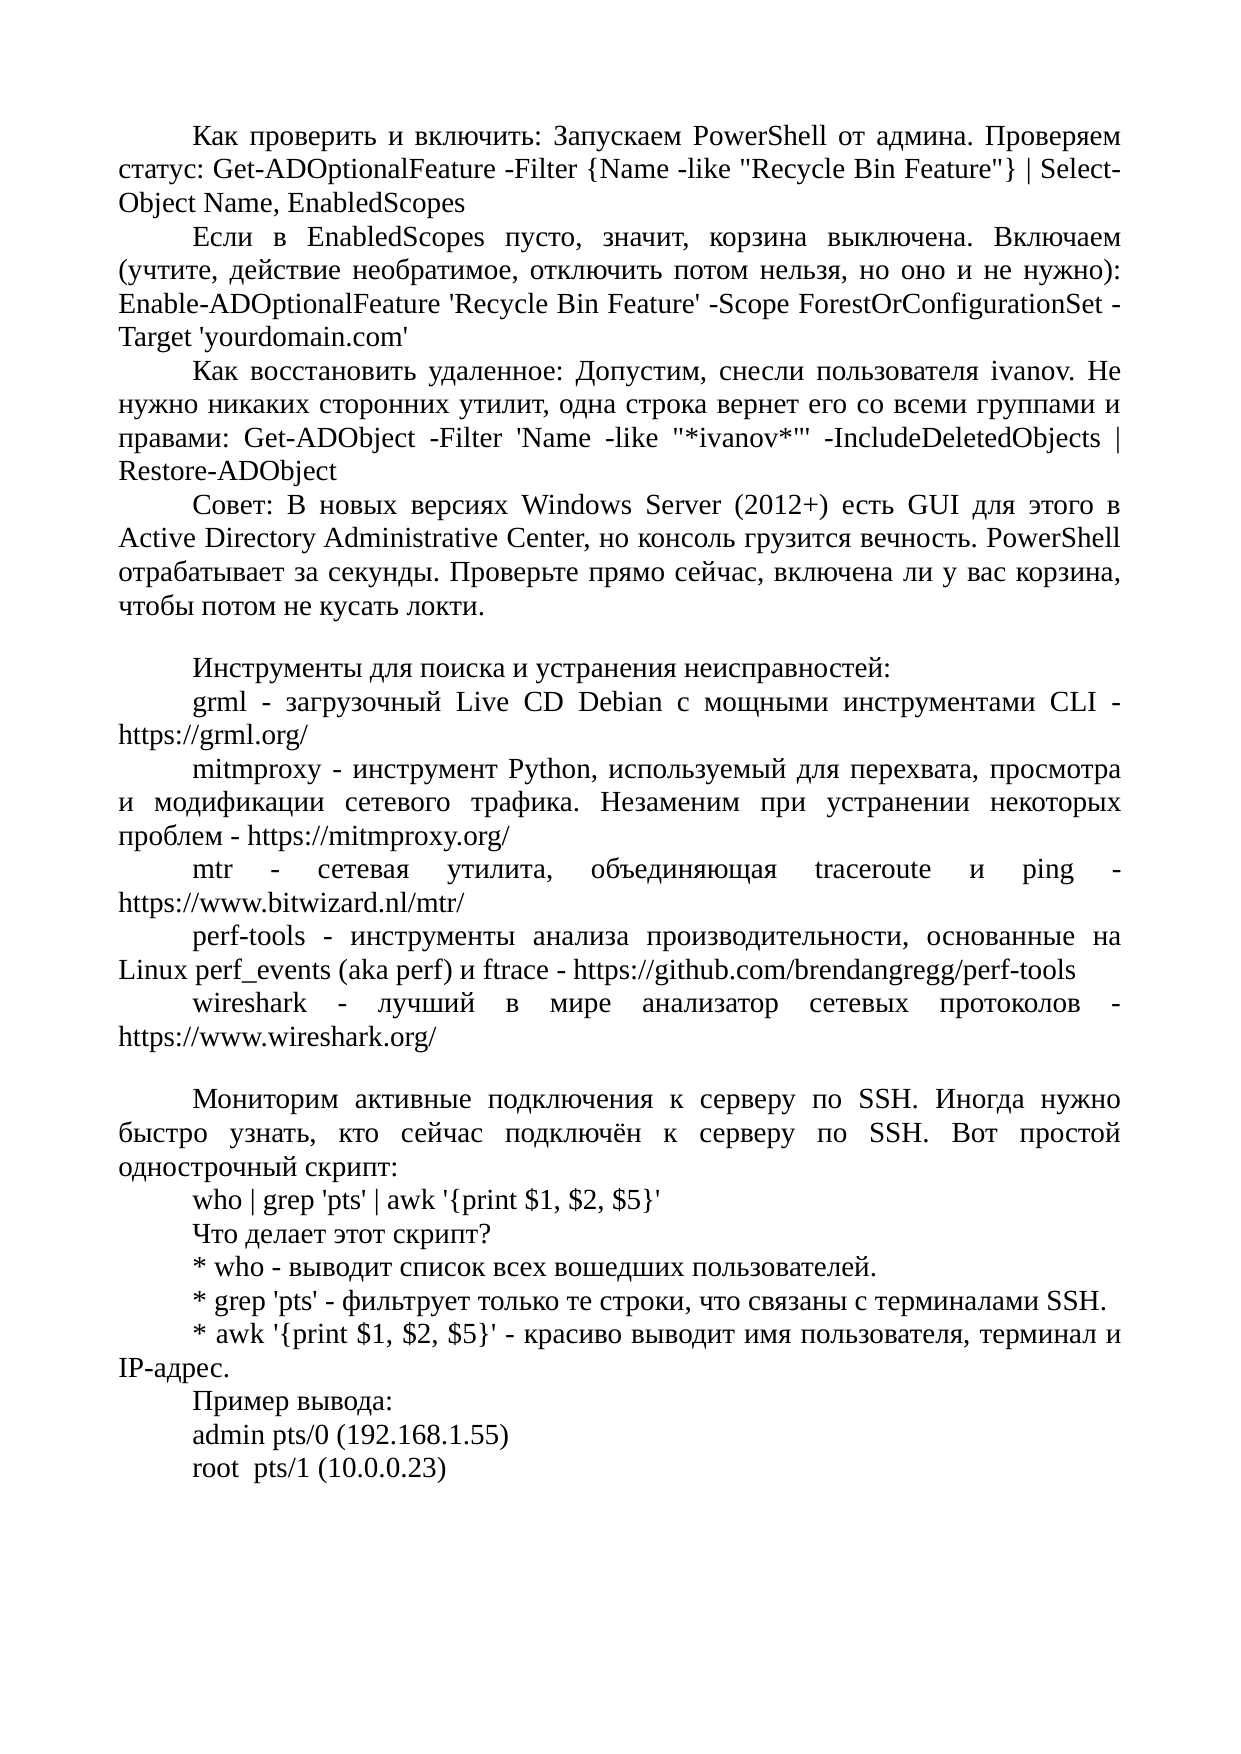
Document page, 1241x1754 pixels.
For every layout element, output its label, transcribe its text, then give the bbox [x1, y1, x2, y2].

text mtr - сетевая утилита, объединяющая traceroute и ping - https://www.bitwizard.nl/mtr/ [118, 851, 1122, 918]
text who | grep 'pts' | awk '{print $1, $2, $5}' [118, 1182, 1122, 1216]
text wireshark - лучший в мире анализатор сетевых протоколов - https://www.wireshark.org/ [118, 986, 1122, 1053]
text Как восстановить удаленное: Допустим, снесли пользователя ivanov. Не нужно никаких сторонних утилит, одна строка вернет его со всеми группами и правами: Get-ADObject -Filter 'Name -like "*ivanov*"' -IncludeDeletedObjects | Restore-ADObject [118, 353, 1122, 487]
text Мониторим активные подключения к серверу по SSH. Иногда нужно быстро узнать, кто сейчас подключён к серверу по SSH. Вот простой однострочный скрипт: [118, 1082, 1122, 1182]
text admin pts/0 (192.168.1.55) [118, 1417, 1122, 1451]
text Инструменты для поиска и устранения неисправностей: [118, 650, 1122, 684]
text * grep 'pts' - фильтрует только те строки, что связаны с терминалами SSH. [118, 1283, 1122, 1316]
text * awk '{print $1, $2, $5}' - красиво выводит имя пользователя, терминал и IP-адрес. [118, 1316, 1122, 1383]
text mitmproxy - инструмент Python, используемый для перехвата, просмотра и модификации сетевого трафика. Незаменим при устранении некоторых проблем - https://mitmproxy.org/ [118, 751, 1122, 851]
text Что делает этот скрипт? [118, 1216, 1122, 1249]
text root pts/1 (10.0.0.23) [118, 1451, 1122, 1484]
text Как проверить и включить: Запускаем PowerShell от админа. Проверяем статус: Get-ADOptionalFeature -Filter {Name -like "Recycle Bin Feature"} | Select-Object Name, EnabledScopes [118, 118, 1122, 219]
text perf-tools - инструменты анализа производительности, основанные на Linux perf_events (aka perf) и ftrace - https://github.com/brendangregg/perf-tools [118, 918, 1122, 986]
text Пример вывода: [118, 1383, 1122, 1417]
text Совет: В новых версиях Windows Server (2012+) есть GUI для этого в Active Directory Administrative Center, но консоль грузится вечность. PowerShell отрабатывает за секунды. Проверьте прямо сейчас, включена ли у вас корзина, чтобы потом не кусать локти. [118, 487, 1122, 621]
text * who - выводит список всех вошедших пользователей. [118, 1249, 1122, 1283]
text Если в EnabledScopes пусто, значит, корзина выключена. Включаем (учтите, действие необратимое, отключить потом нельзя, но оно и не нужно): Enable-ADOptionalFeature 'Recycle Bin Feature' -Scope ForestOrConfigurationSet -Target 'yourdomain.com' [118, 219, 1122, 353]
text grml - загрузочный Live CD Debian с мощными инструментами CLI - https://grml.org/ [118, 684, 1122, 751]
